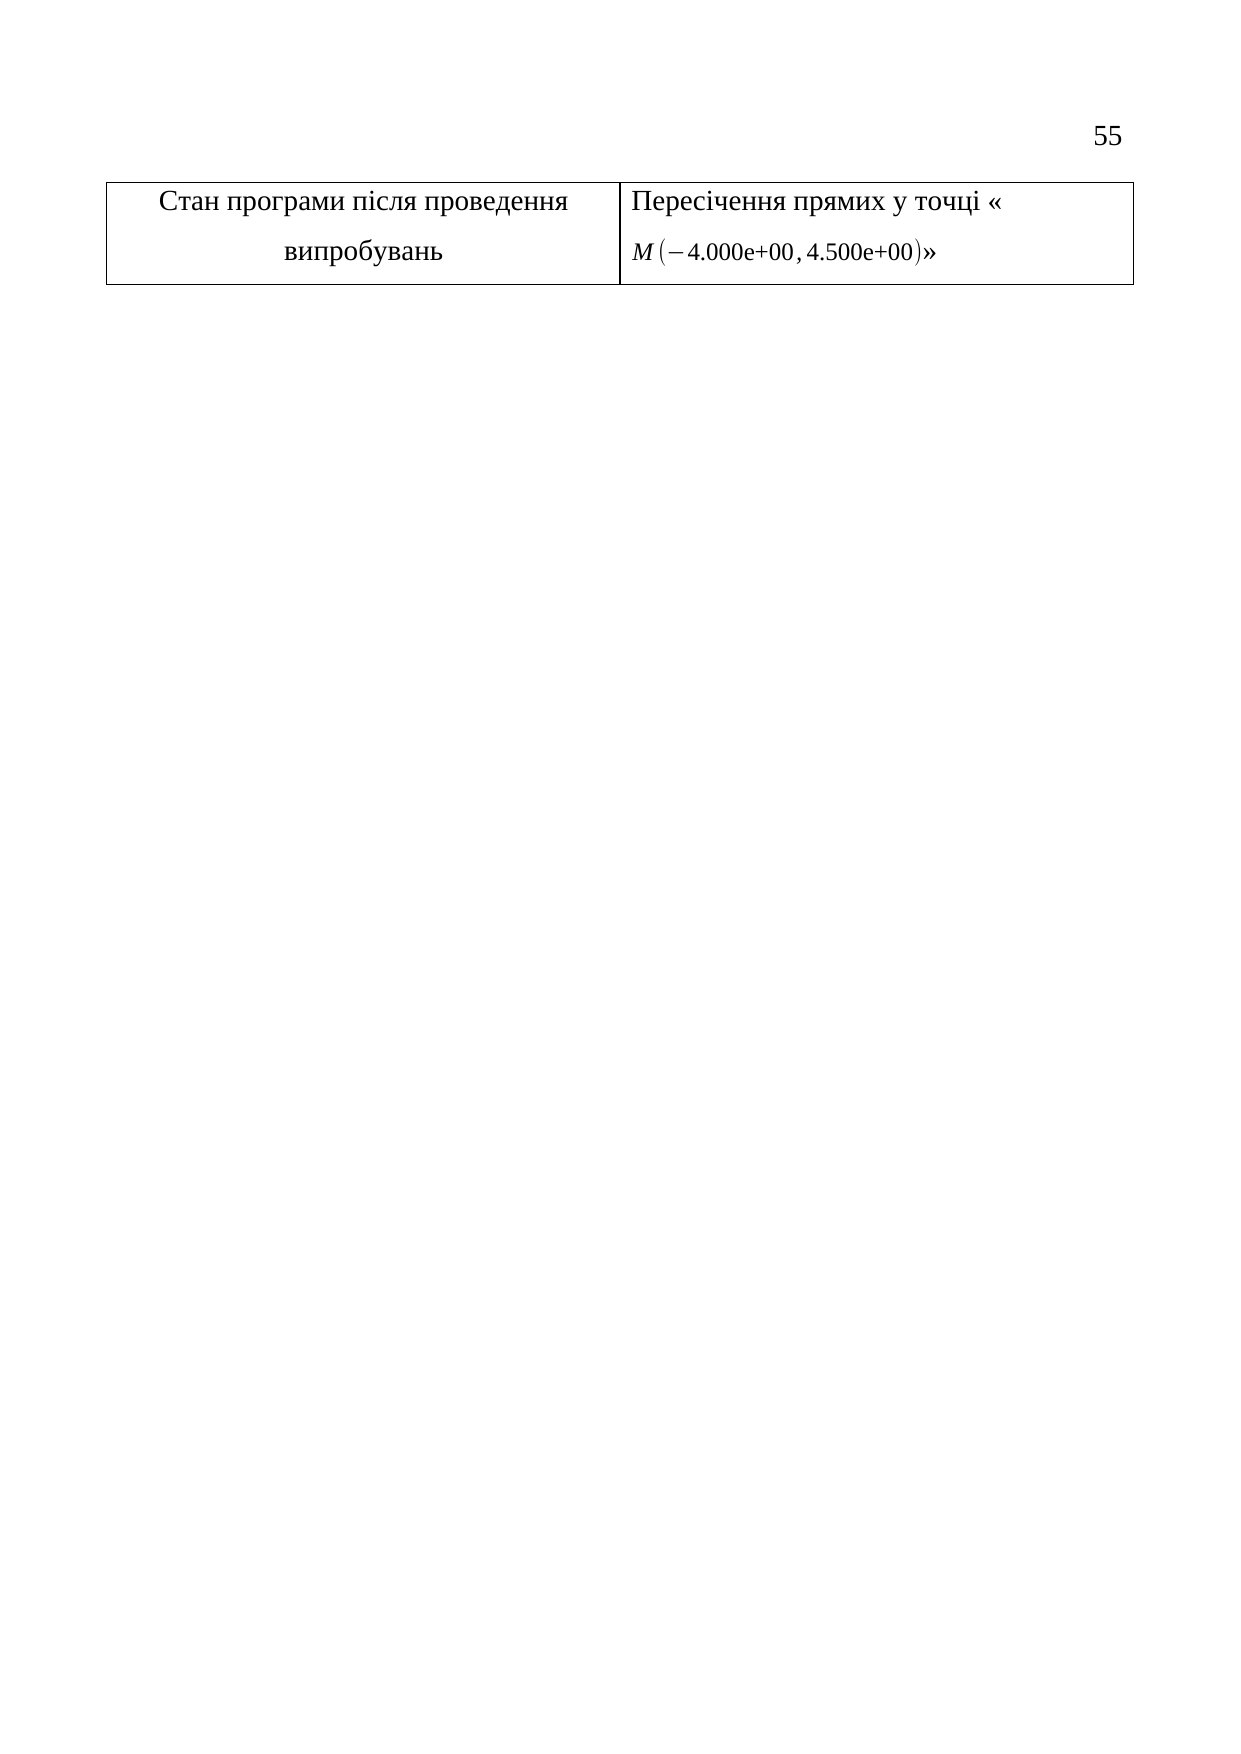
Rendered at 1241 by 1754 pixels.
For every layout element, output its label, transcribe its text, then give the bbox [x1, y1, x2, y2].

table_cell Стан програми після проведення випробувань [107, 183, 619, 284]
table_cell Пересічення прямих у точці «» [621, 183, 1133, 284]
